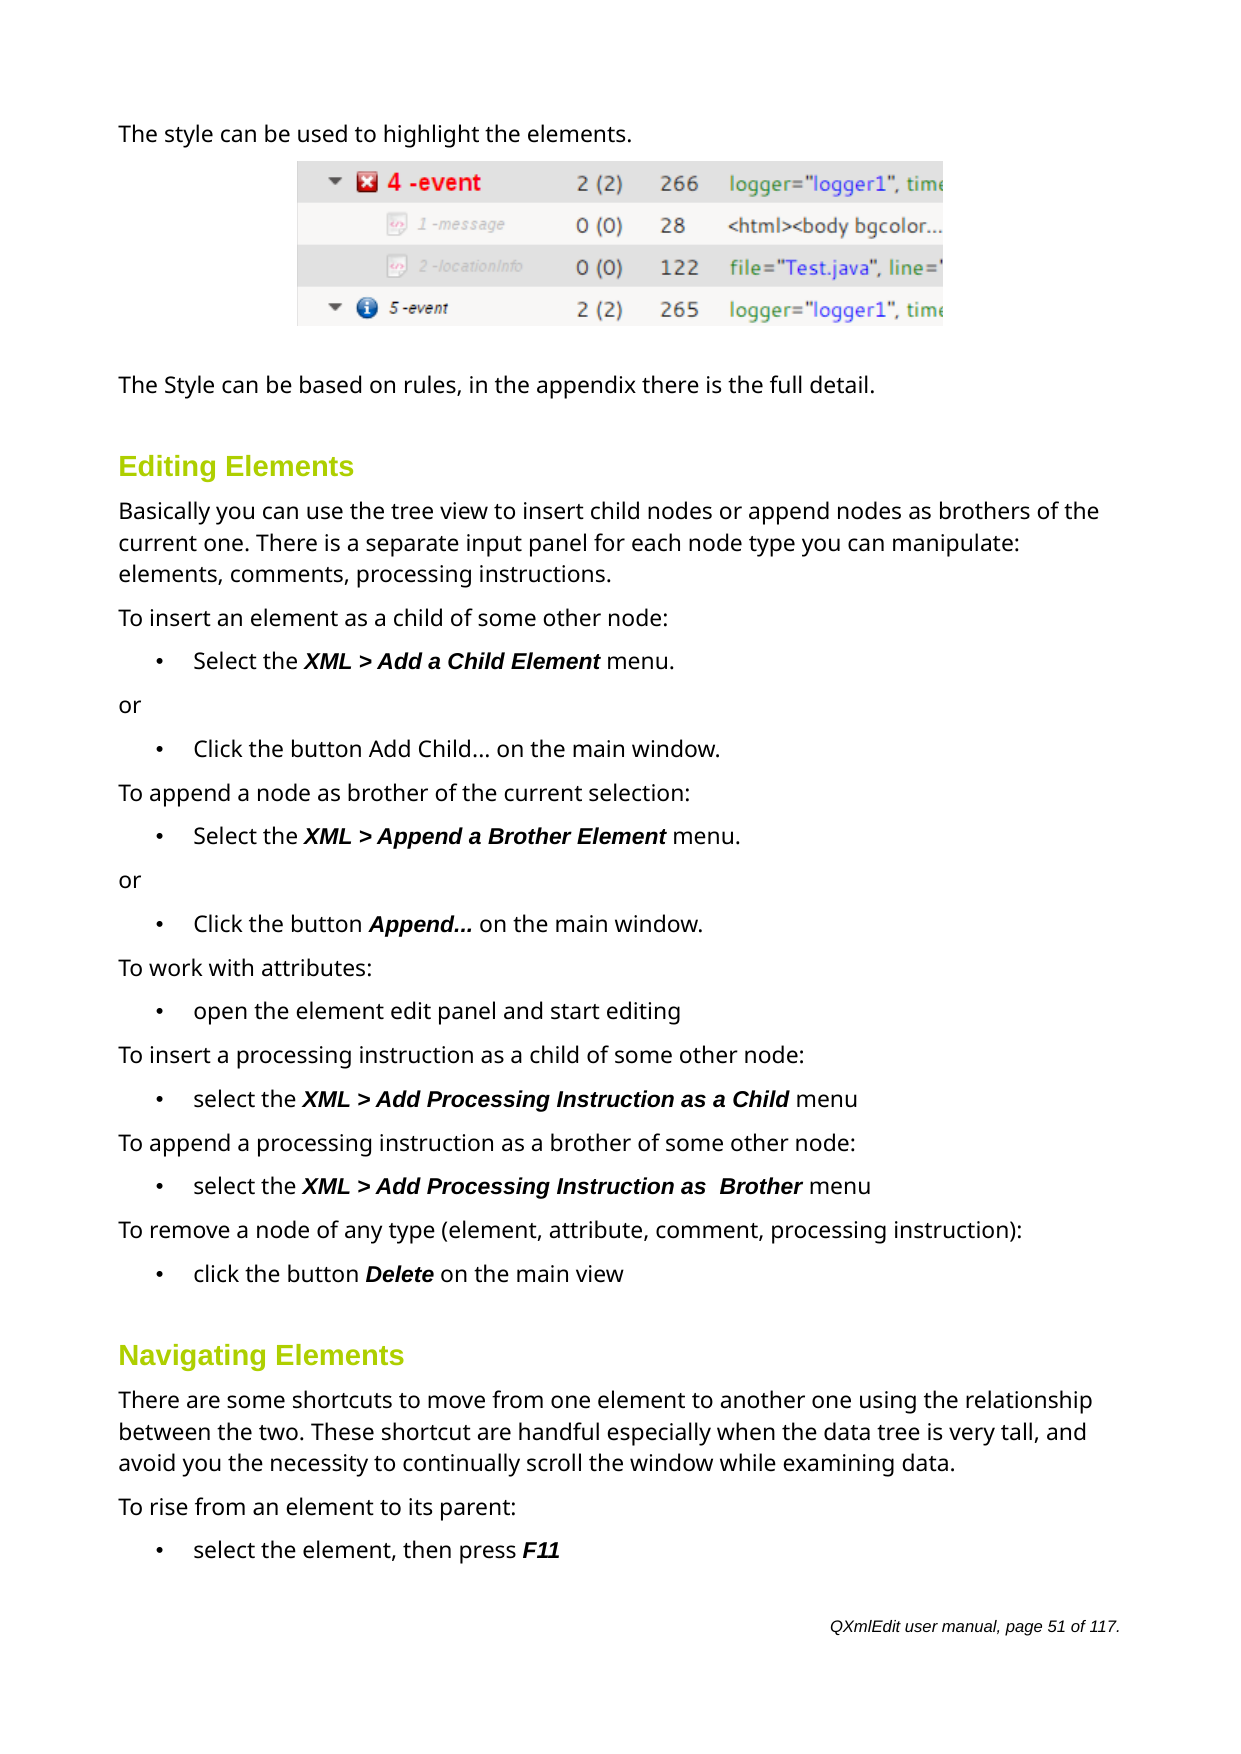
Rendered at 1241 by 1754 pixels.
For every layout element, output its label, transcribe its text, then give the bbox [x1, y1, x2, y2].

text or [118, 689, 1122, 720]
subtitle Navigating Elements [118, 1338, 1122, 1372]
text To insert an element as a child of some other node: [118, 602, 1122, 633]
subtitle Editing Elements [118, 449, 1122, 483]
list Click the button Append... on the main window. [156, 908, 1122, 939]
text Basically you can use the tree view to insert child nodes or append nodes as brothers of the current one. There is a separate input panel for each node type you can manipulate: elements, comments, processing instructions. [118, 495, 1122, 589]
text To append a node as brother of the current selection: [118, 777, 1122, 808]
list select the XML > Add Processing Instruction as Brother menu [156, 1170, 1122, 1202]
text or [118, 864, 1122, 895]
picture [297, 161, 943, 326]
list select the XML > Add Processing Instruction as a Child menu [156, 1083, 1122, 1114]
list select the element, then press F11 [156, 1534, 1122, 1565]
text To rise from an element to its parent: [118, 1490, 1122, 1522]
text The Style can be based on rules, in the appendix there is the full detail. [118, 369, 1122, 400]
list click the button Delete on the main view [156, 1258, 1122, 1289]
list Click the button Add Child... on the main window. [156, 733, 1122, 764]
text The style can be used to highlight the elements. [118, 118, 1122, 149]
list open the element edit panel and start editing [156, 995, 1122, 1027]
list Select the XML > Add a Child Element menu. [156, 645, 1122, 677]
text There are some shortcuts to move from one element to another one using the relationship between the two. These shortcut are handful especially when the data tree is very tall, and avoid you the necessity to continually scroll the window while examining data. [118, 1384, 1122, 1478]
text To work with attributes: [118, 952, 1122, 983]
text To append a processing instruction as a brother of some other node: [118, 1127, 1122, 1158]
text To remove a node of any type (element, attribute, comment, processing instruction): [118, 1214, 1122, 1245]
text To insert a processing instruction as a child of some other node: [118, 1039, 1122, 1070]
list Select the XML > Append a Brother Element menu. [156, 820, 1122, 852]
